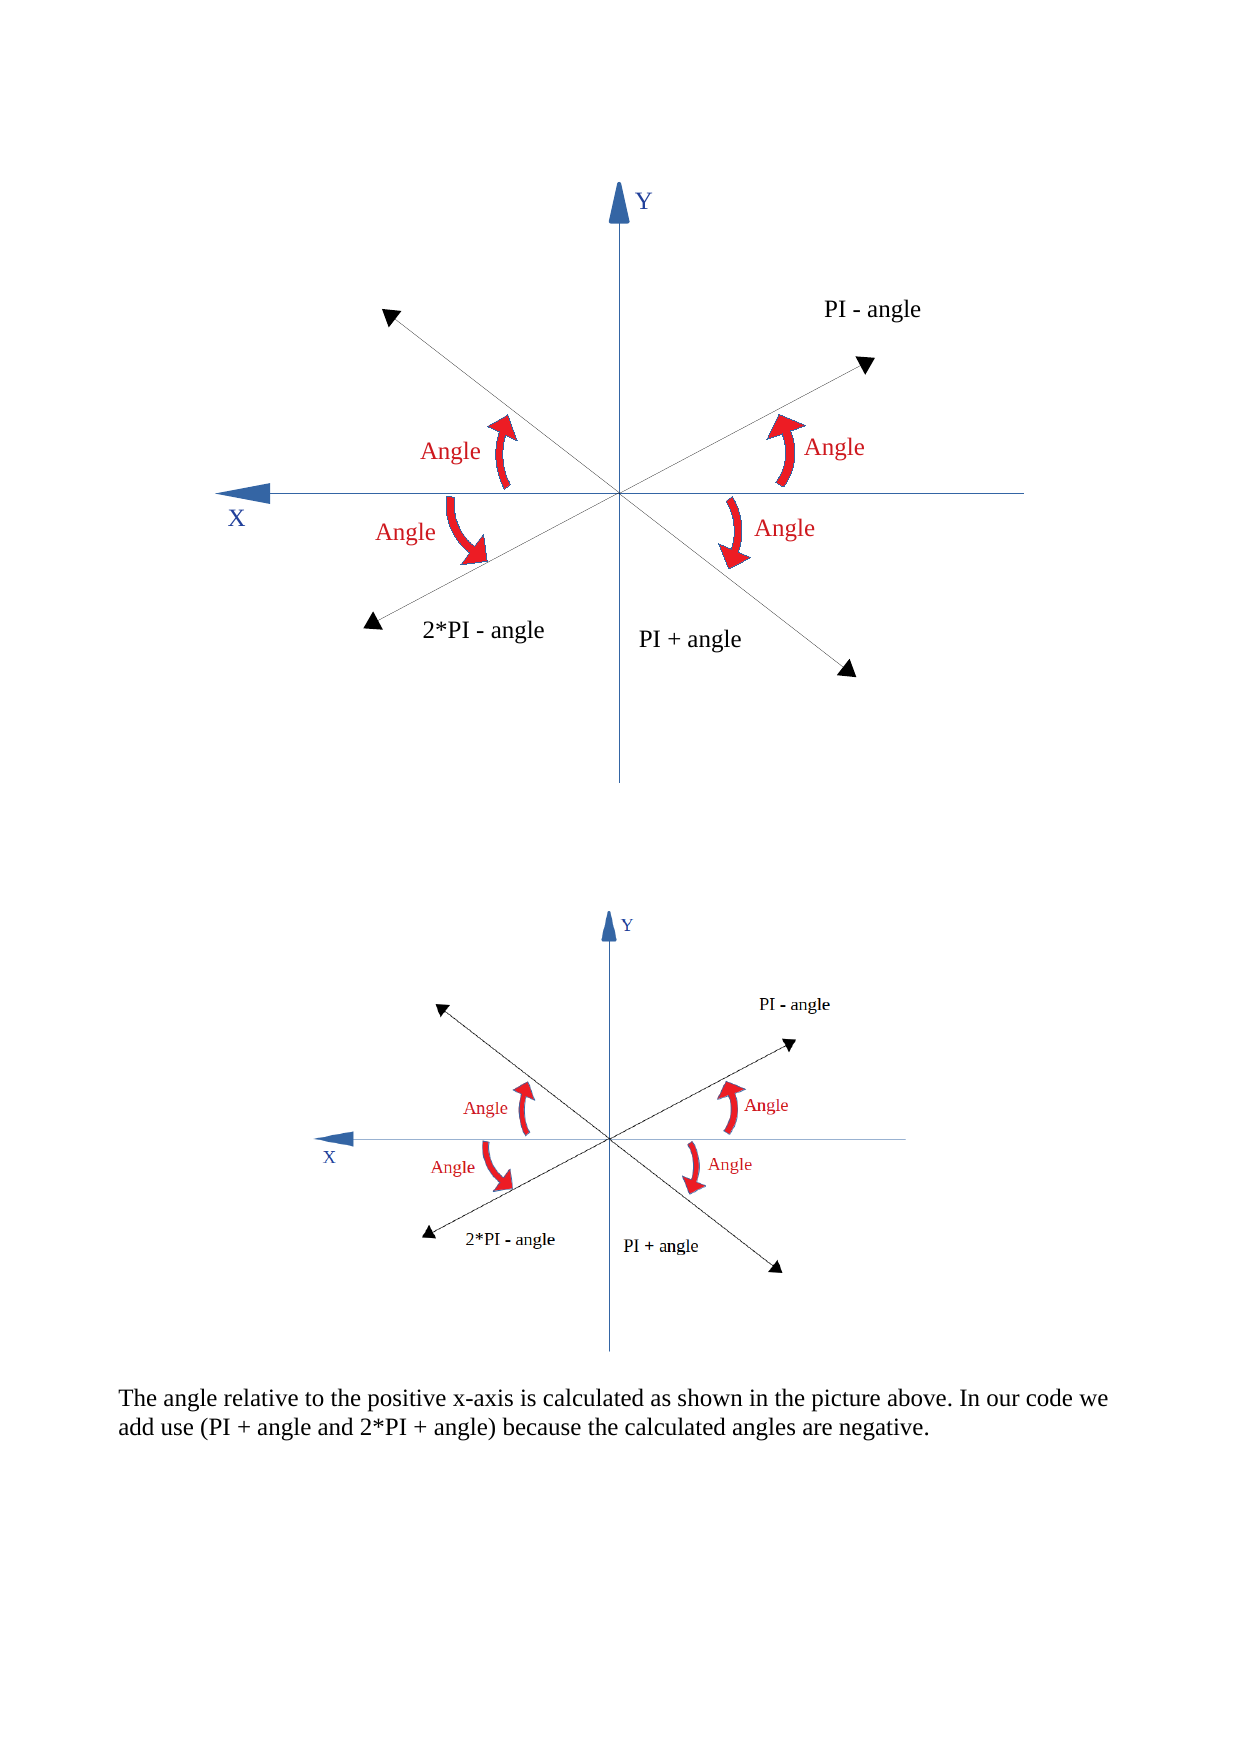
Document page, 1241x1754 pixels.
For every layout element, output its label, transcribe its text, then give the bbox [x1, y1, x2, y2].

text The angle relative to the positive x-axis is calculated as shown in the picture above. In our code we add use (PI + angle and 2*PI + angle) because the calculated angles are negative. [118, 1383, 1122, 1441]
picture [283, 865, 958, 1367]
